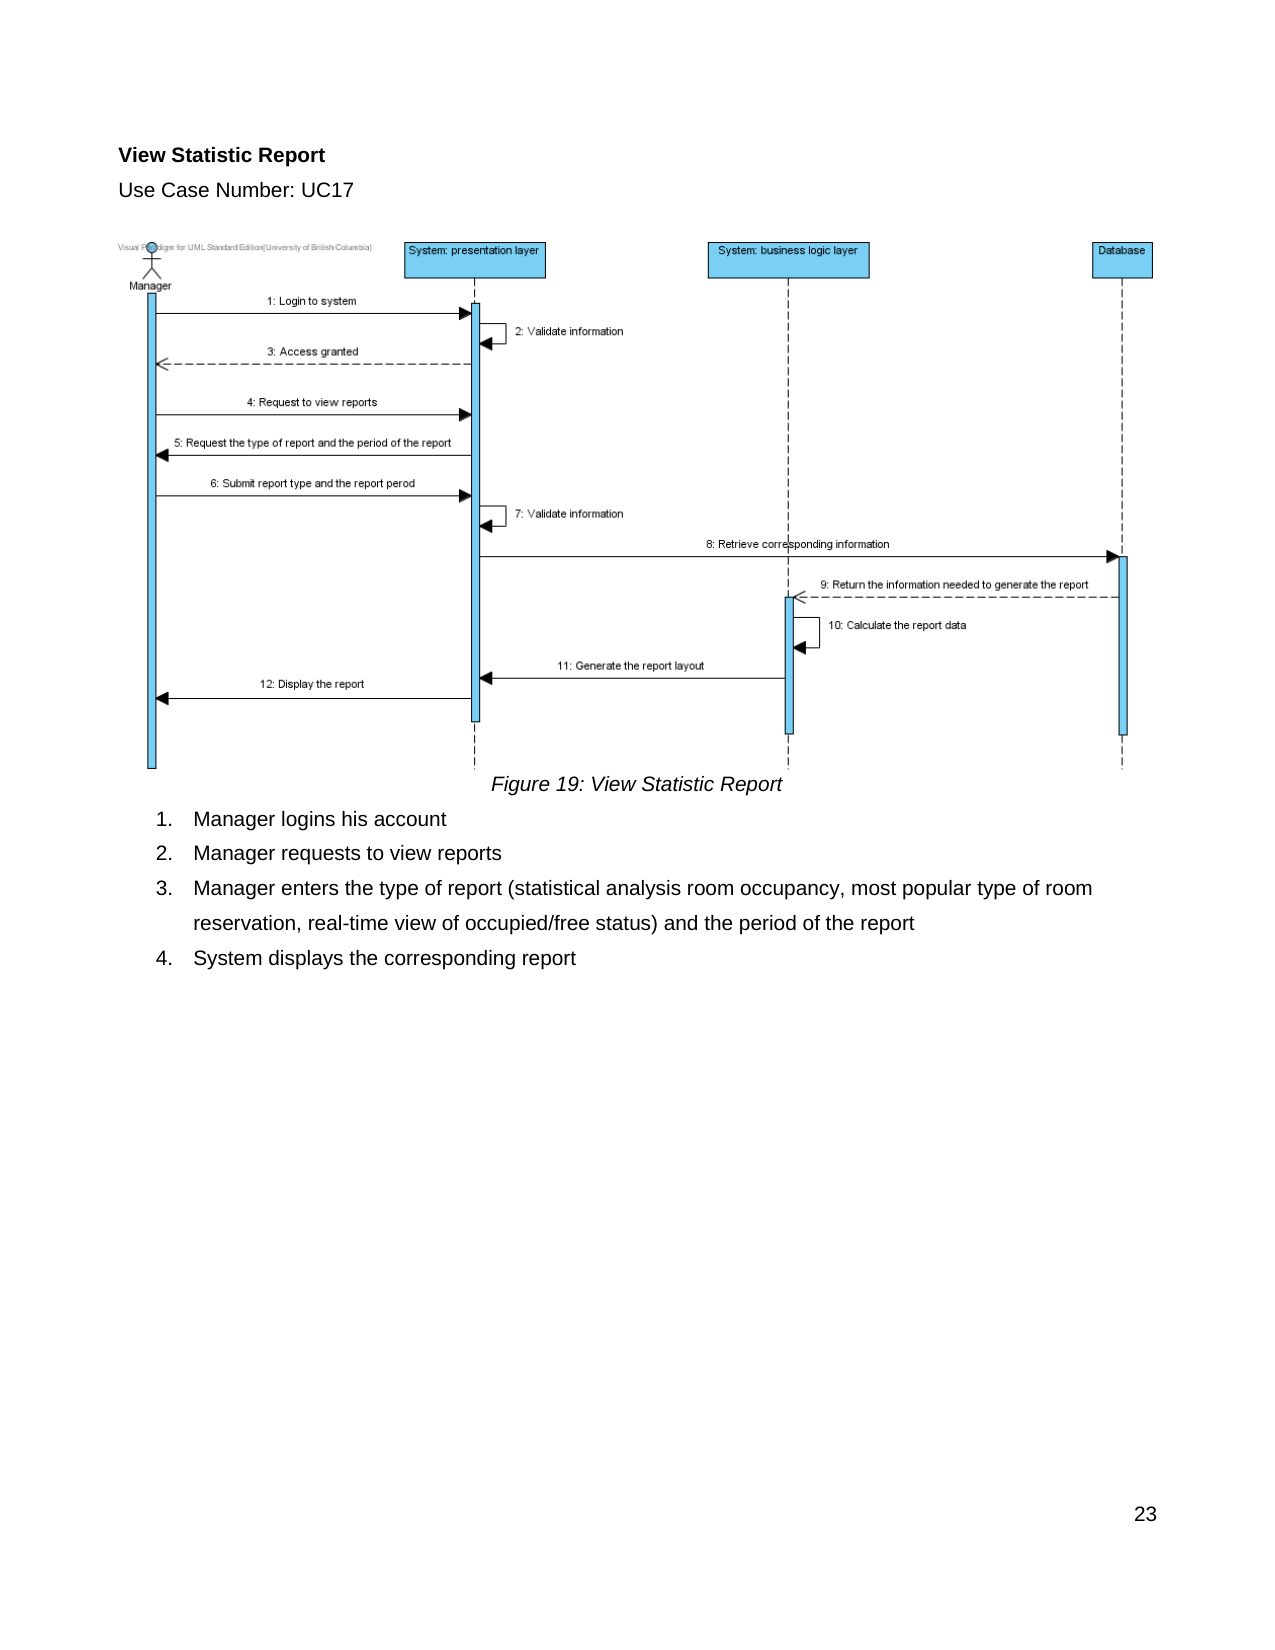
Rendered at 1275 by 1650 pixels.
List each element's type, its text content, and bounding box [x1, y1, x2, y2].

list Manager logins his account [156, 796, 1157, 830]
list System displays the corresponding report [156, 946, 1157, 969]
list Manager requests to view reports [156, 842, 1157, 865]
list [118, 214, 1157, 240]
list Manager enters the type of report (statistical analysis room occupancy, most popular type of room reservation, real-time view of occupied/free status) and the period of the report [156, 877, 1157, 935]
subtitle View Statistic Report [118, 143, 1157, 166]
list Figure 19: View Statistic Report [118, 773, 1157, 796]
picture [118, 240, 1157, 773]
text Use Case Number: UC17 [118, 179, 1157, 202]
